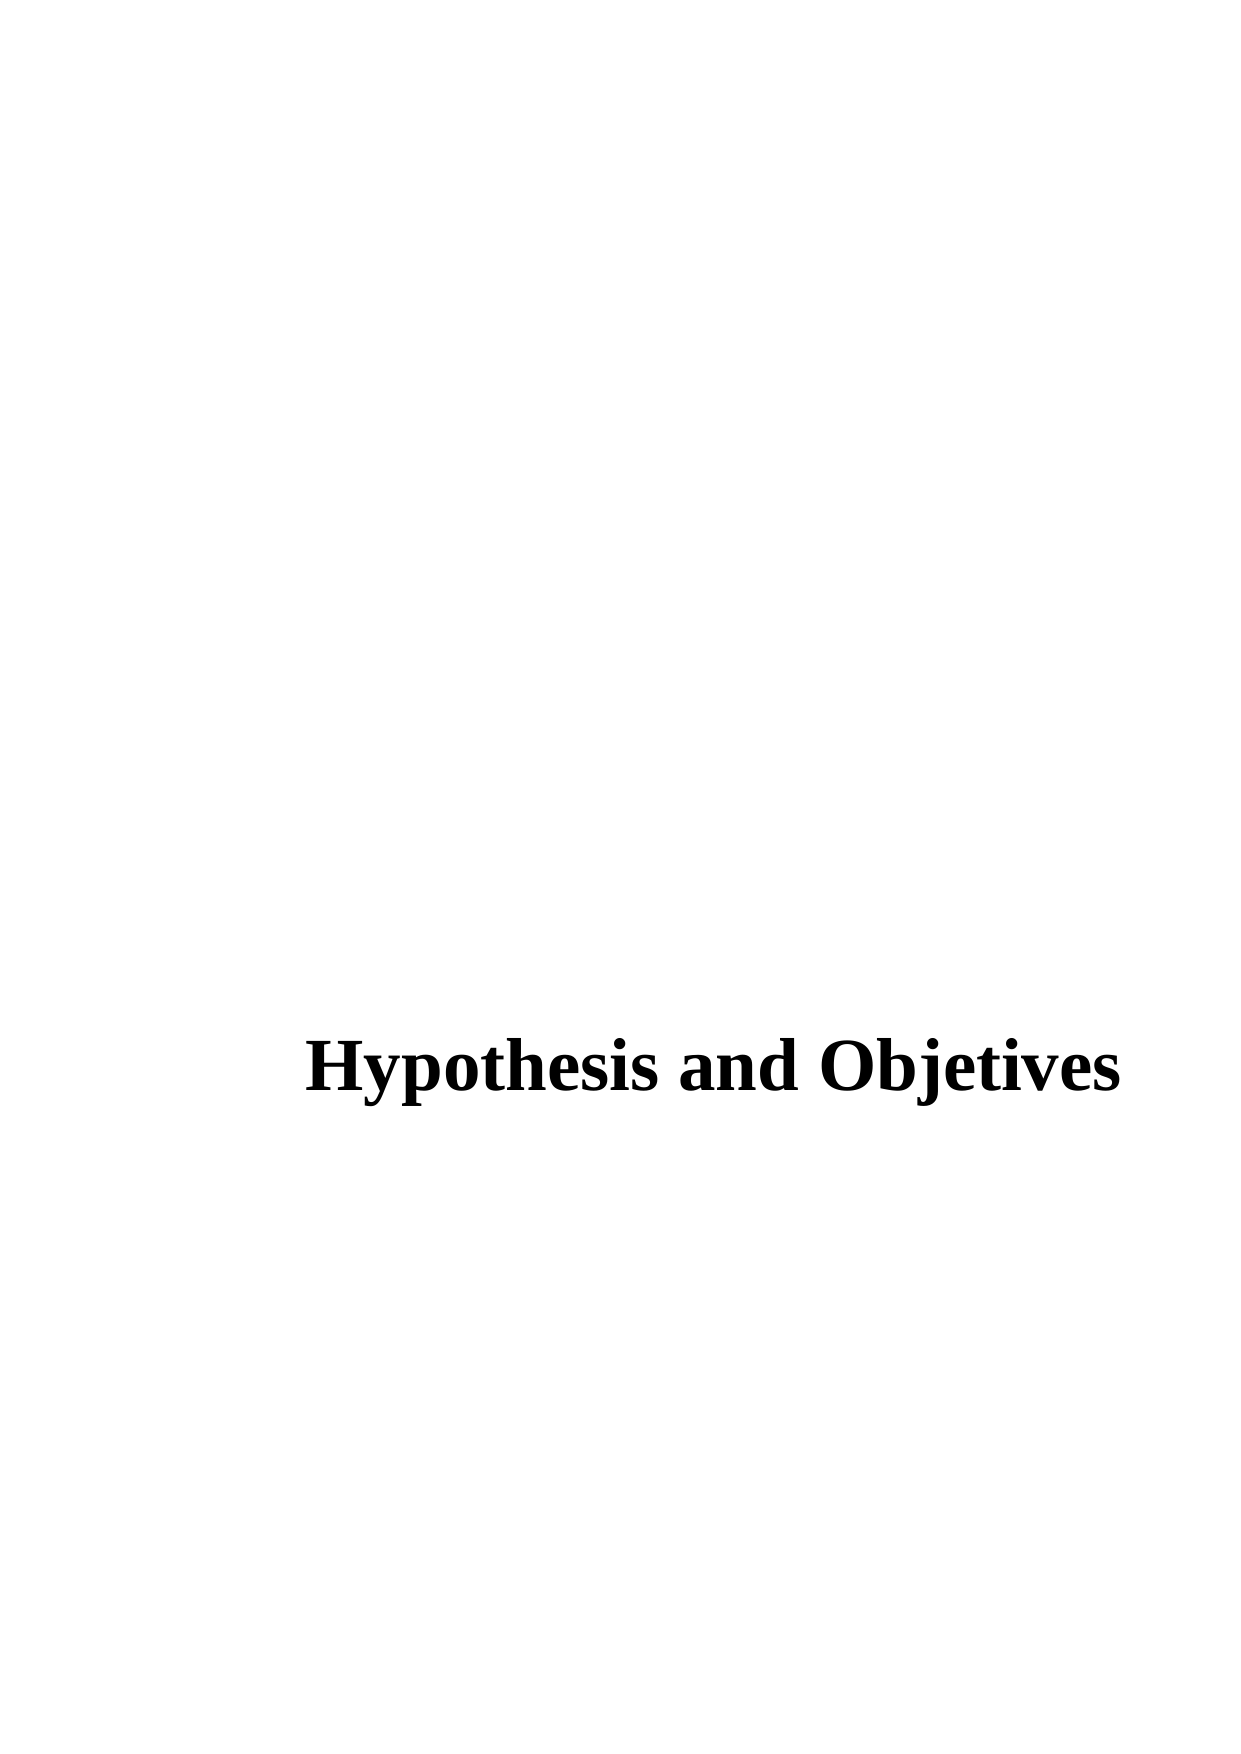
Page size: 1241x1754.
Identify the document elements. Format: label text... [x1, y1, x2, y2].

subtitle Hypothesis and Objetives [118, 1021, 1122, 1107]
